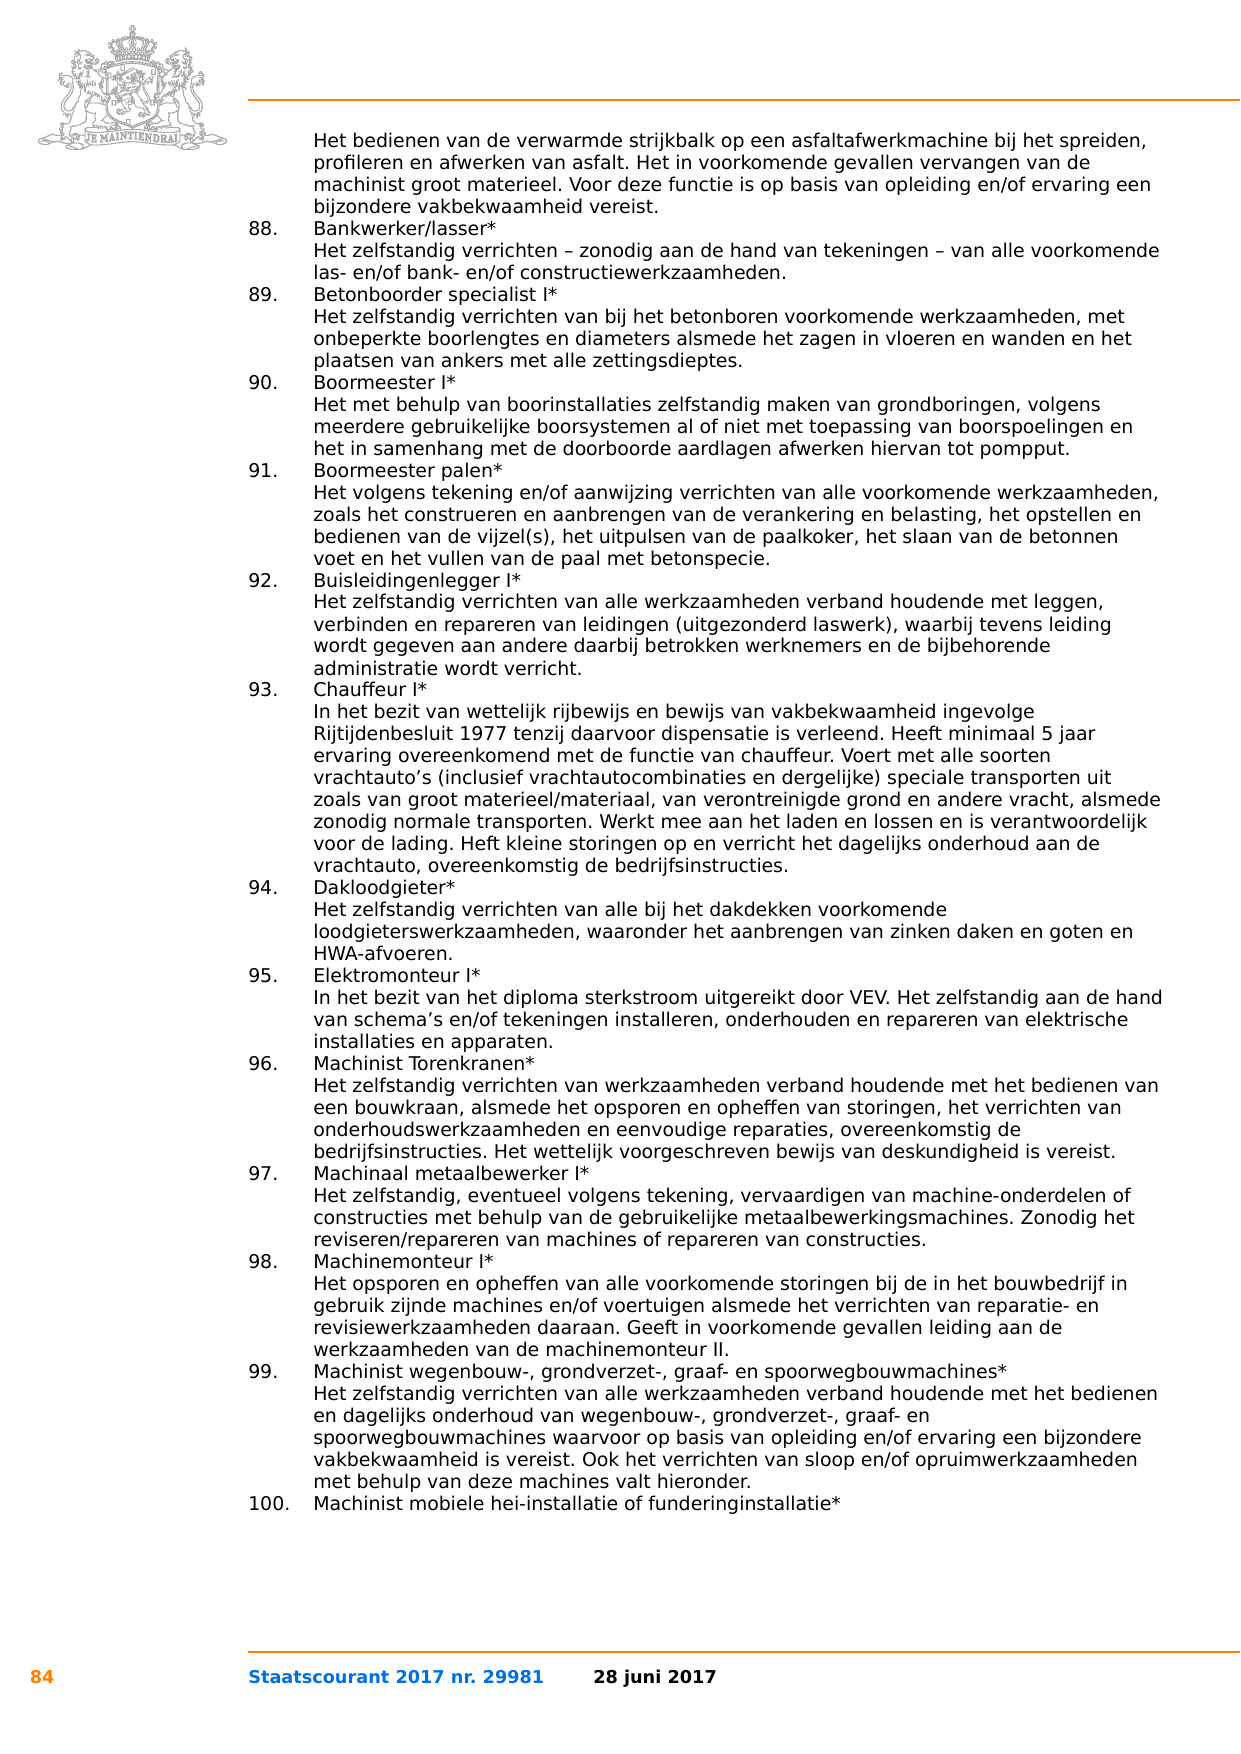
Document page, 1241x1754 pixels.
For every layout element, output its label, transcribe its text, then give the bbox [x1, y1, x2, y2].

text Het zelfstandig verrichten van alle werkzaamheden verband houdende met het bedienen en dagelijks onderhoud van wegenbouw-, grondverzet-, graaf- en spoorwegbouwmachines waarvoor op basis van opleiding en/of ervaring een bijzondere vakbekwaamheid is vereist. Ook het verrichten van sloop en/of opruimwerkzaamheden met behulp van deze machines valt hieronder. [313, 1383, 1163, 1493]
text 89. Betonboorder specialist I* [248, 284, 1163, 306]
text Het zelfstandig verrichten van alle werkzaamheden verband houdende met leggen, verbinden en repareren van leidingen (uitgezonderd laswerk), waarbij tevens leiding wordt gegeven aan andere daarbij betrokken werknemers en de bijbehorende administratie wordt verricht. [313, 591, 1163, 679]
text Het zelfstandig verrichten van alle bij het dakdekken voorkomende loodgieterswerkzaamheden, waaronder het aanbrengen van zinken daken en goten en HWA-afvoeren. [313, 899, 1163, 965]
text 91. Boormeester palen* [248, 459, 1163, 482]
text Het zelfstandig, eventueel volgens tekening, vervaardigen van machine-onderdelen of constructies met behulp van de gebruikelijke metaalbewerkingsmachines. Zonodig het reviseren/repareren van machines of repareren van constructies. [313, 1185, 1163, 1251]
text Het bedienen van de verwarmde strijkbalk op een asfaltafwerkmachine bij het spreiden, profileren en afwerken van asfalt. Het in voorkomende gevallen vervangen van de machinist groot materieel. Voor deze functie is op basis van opleiding en/of ervaring een bijzondere vakbekwaamheid vereist. [313, 130, 1163, 218]
text In het bezit van wettelijk rijbewijs en bewijs van vakbekwaamheid ingevolge Rijtijdenbesluit 1977 tenzij daarvoor dispensatie is verleend. Heeft minimaal 5 jaar ervaring overeenkomend met de functie van chauffeur. Voert met alle soorten vrachtauto’s (inclusief vrachtautocombinaties en dergelijke) speciale transporten uit zoals van groot materieel/materiaal, van verontreinigde grond en andere vracht, alsmede zonodig normale transporten. Werkt mee aan het laden en lossen en is verantwoordelijk voor de lading. Heft kleine storingen op en verricht het dagelijks onderhoud aan de vrachtauto, overeenkomstig de bedrijfsinstructies. [313, 701, 1163, 877]
text Het zelfstandig verrichten van bij het betonboren voorkomende werkzaamheden, met onbeperkte boorlengtes en diameters alsmede het zagen in vloeren en wanden en het plaatsen van ankers met alle zettingsdieptes. [313, 306, 1163, 372]
text Het met behulp van boorinstallaties zelfstandig maken van grondboringen, volgens meerdere gebruikelijke boorsystemen al of niet met toepassing van boorspoelingen en het in samenhang met de doorboorde aardlagen afwerken hiervan tot pompput. [313, 394, 1163, 459]
picture [38, 25, 227, 150]
text Het opsporen en opheffen van alle voorkomende storingen bij de in het bouwbedrijf in gebruik zijnde machines en/of voertuigen alsmede het verrichten van reparatie- en revisiewerkzaamheden daaraan. Geeft in voorkomende gevallen leiding aan de werkzaamheden van de machinemonteur II. [313, 1273, 1163, 1361]
text 100. Machinist mobiele hei-installatie of funderinginstallatie* [248, 1493, 1163, 1514]
text 94. Dakloodgieter* [248, 877, 1163, 899]
text 88. Bankwerker/lasser* [248, 218, 1163, 240]
text Het zelfstandig verrichten van werkzaamheden verband houdende met het bedienen van een bouwkraan, alsmede het opsporen en opheffen van storingen, het verrichten van onderhoudswerkzaamheden en eenvoudige reparaties, overeenkomstig de bedrijfsinstructies. Het wettelijk voorgeschreven bewijs van deskundigheid is vereist. [313, 1075, 1163, 1163]
text Het volgens tekening en/of aanwijzing verrichten van alle voorkomende werkzaamheden, zoals het construeren en aanbrengen van de verankering en belasting, het opstellen en bedienen van de vijzel(s), het uitpulsen van de paalkoker, het slaan van de betonnen voet en het vullen van de paal met betonspecie. [313, 482, 1163, 569]
text 95. Elektromonteur I* [248, 965, 1163, 987]
text 97. Machinaal metaalbewerker I* [248, 1163, 1163, 1185]
text 98. Machinemonteur I* [248, 1251, 1163, 1273]
text Het zelfstandig verrichten – zonodig aan de hand van tekeningen – van alle voorkomende las- en/of bank- en/of constructiewerkzaamheden. [313, 240, 1163, 284]
text 93. Chauffeur I* [248, 679, 1163, 701]
text 92. Buisleidingenlegger I* [248, 569, 1163, 591]
text 99. Machinist wegenbouw-, grondverzet-, graaf- en spoorwegbouwmachines* [248, 1361, 1163, 1383]
text In het bezit van het diploma sterkstroom uitgereikt door VEV. Het zelfstandig aan de hand van schema’s en/of tekeningen installeren, onderhouden en repareren van elektrische installaties en apparaten. [313, 987, 1163, 1053]
text 96. Machinist Torenkranen* [248, 1053, 1163, 1075]
text 90. Boormeester I* [248, 372, 1163, 394]
